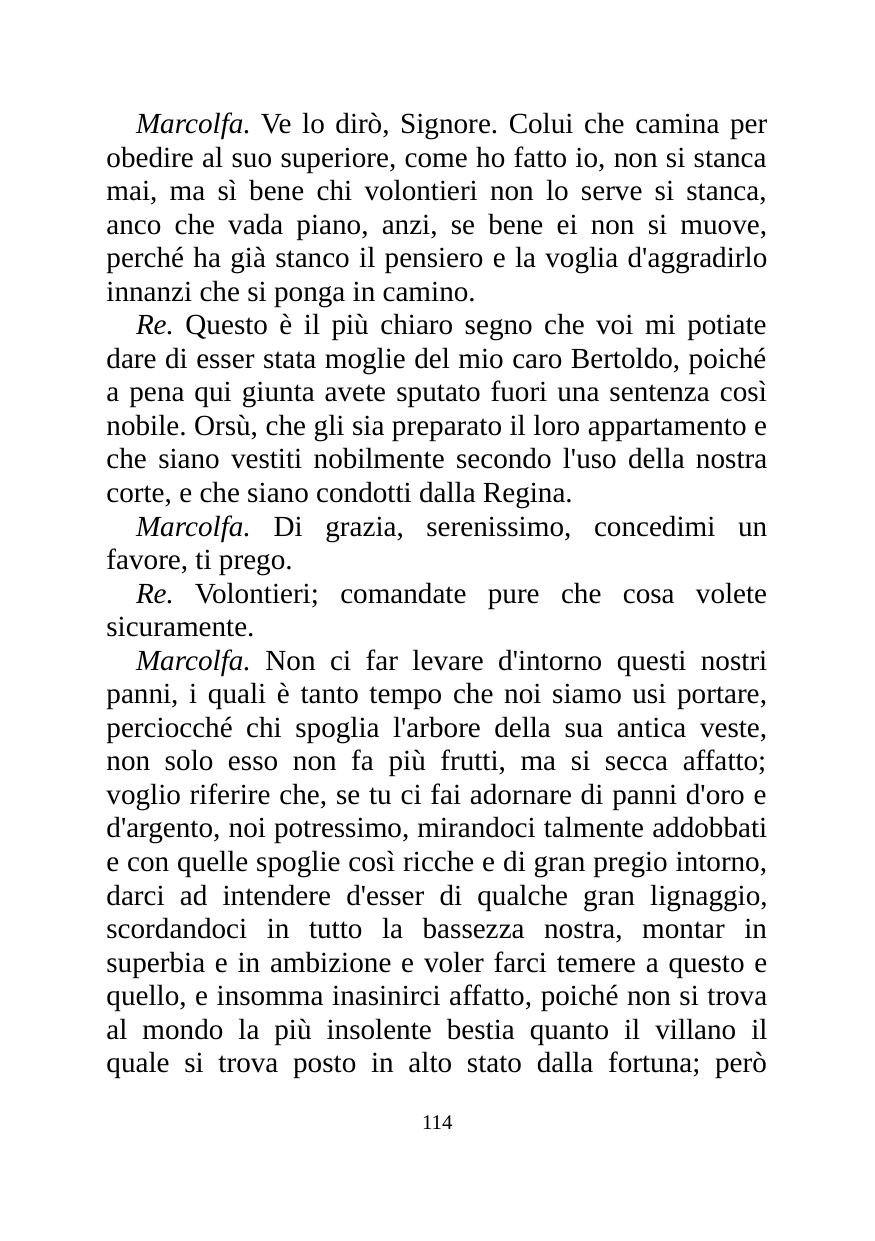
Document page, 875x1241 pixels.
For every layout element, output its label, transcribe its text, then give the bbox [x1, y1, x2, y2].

text Marcolfa. Non ci far levare d'intorno questi nostri panni, i quali è tanto tempo che noi siamo usi portare, perciocché chi spoglia l'arbore della sua antica veste, non solo esso non fa più frutti, ma si secca affatto; voglio riferire che, se tu ci fai adornare di panni d'oro e d'argento, noi potressimo, mirandoci talmente addobbati e con quelle spoglie così ricche e di gran pregio intorno, darci ad intendere d'esser di qualche gran lignaggio, scordandoci in tutto la bassezza nostra, montar in superbia e in ambizione e voler farci temere a questo e quello, e insomma inasinirci affatto, poiché non si trova al mondo la più insolente bestia quanto il villano il quale si trova posto in alto stato dalla fortuna; però [106, 643, 768, 1079]
text Re. Questo è il più chiaro segno che voi mi potiate dare di esser stata moglie del mio caro Bertoldo, poiché a pena qui giunta avete sputato fuori una sentenza così nobile. Orsù, che gli sia preparato il loro appartamento e che siano vestiti nobilmente secondo l'uso della nostra corte, e che siano condotti dalla Regina. [106, 307, 768, 509]
text Marcolfa. Ve lo dirò, Signore. Colui che camina per obedire al suo superiore, come ho fatto io, non si stanca mai, ma sì bene chi volontieri non lo serve si stanca, anco che vada piano, anzi, se bene ei non si muove, perché ha già stanco il pensiero e la voglia d'aggradirlo innanzi che si ponga in camino. [106, 106, 768, 307]
text Marcolfa. Di grazia, serenissimo, concedimi un favore, ti prego. [106, 509, 768, 576]
text Re. Volontieri; comandate pure che cosa volete sicuramente. [106, 576, 768, 643]
